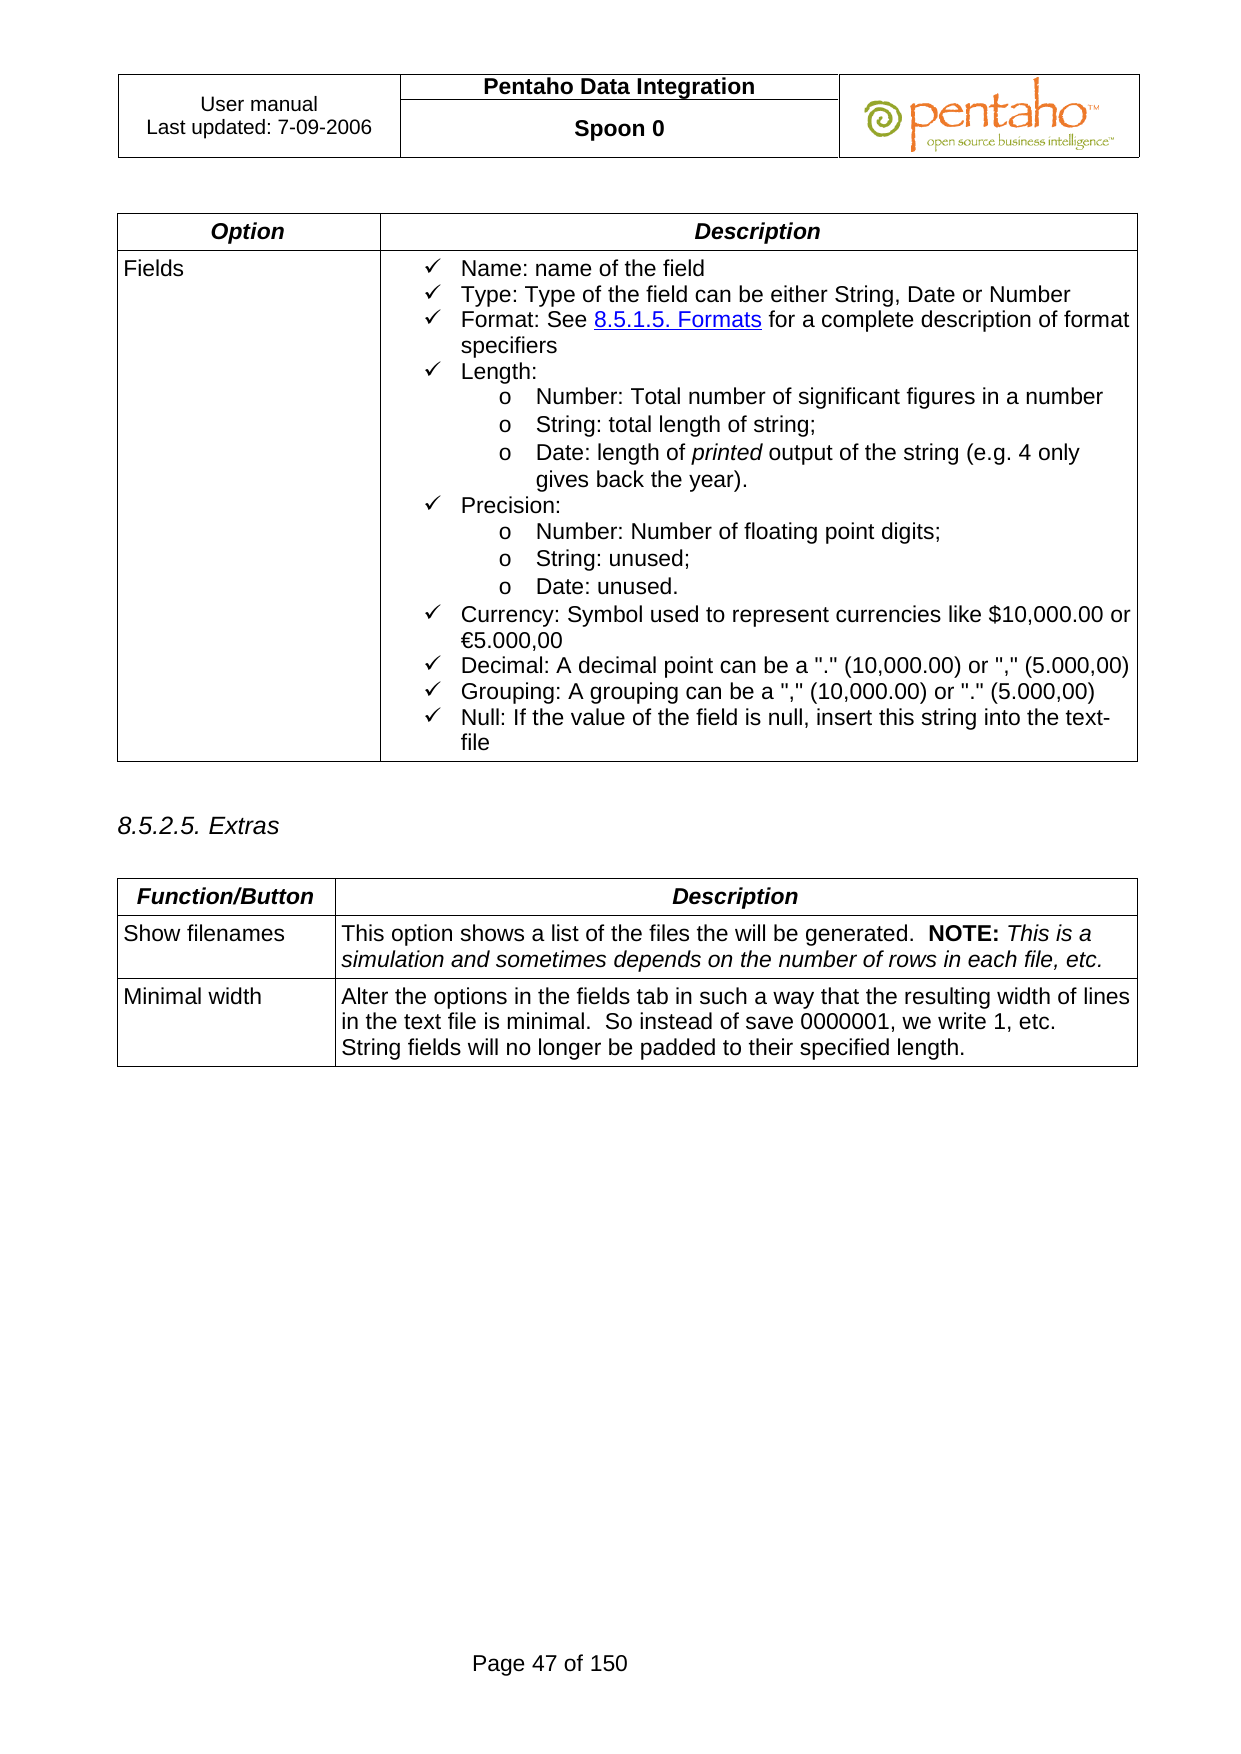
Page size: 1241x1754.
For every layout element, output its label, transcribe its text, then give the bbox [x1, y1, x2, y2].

table_header Description [336, 879, 1137, 915]
table_header Option [118, 214, 380, 250]
table_cell Show filenames [118, 916, 335, 978]
table_header Function/Button [118, 879, 335, 915]
table_header Description [381, 214, 1137, 250]
table_cell This option shows a list of the files the will be generated. NOTE: This is a simulation and sometimes depends on the number of rows in each file, etc. [336, 916, 1137, 978]
subtitle Extras [117, 812, 1137, 840]
table_cell Minimal width [118, 979, 335, 1066]
table_cell Alter the options in the fields tab in such a way that the resulting width of lines in the text file is minimal. So instead of save 0000001, we write 1, etc. String fields will no longer be padded to their specified length. [336, 979, 1137, 1066]
table_cell Fields [118, 251, 380, 761]
table_cell Name: name of the field Type: Type of the field can be either String, Date or Number Format: See 8.5.1.5. Formats for a complete description of format specifiers Length: Number: Total number of significant figures in a number String: total length of string; Date: length of printed output of the string (e.g. 4 only gives back the year). Precision: Number: Number of floating point digits; String: unused; Date: unused. Currency: Symbol used to represent currencies like $10,000.00 or €5.000,00 Decimal: A decimal point can be a "." (10,000.00) or "," (5.000,00) Grouping: A grouping can be a "," (10,000.00) or "." (5.000,00) Null: If the value of the field is null, insert this string into the text-file [381, 251, 1137, 761]
